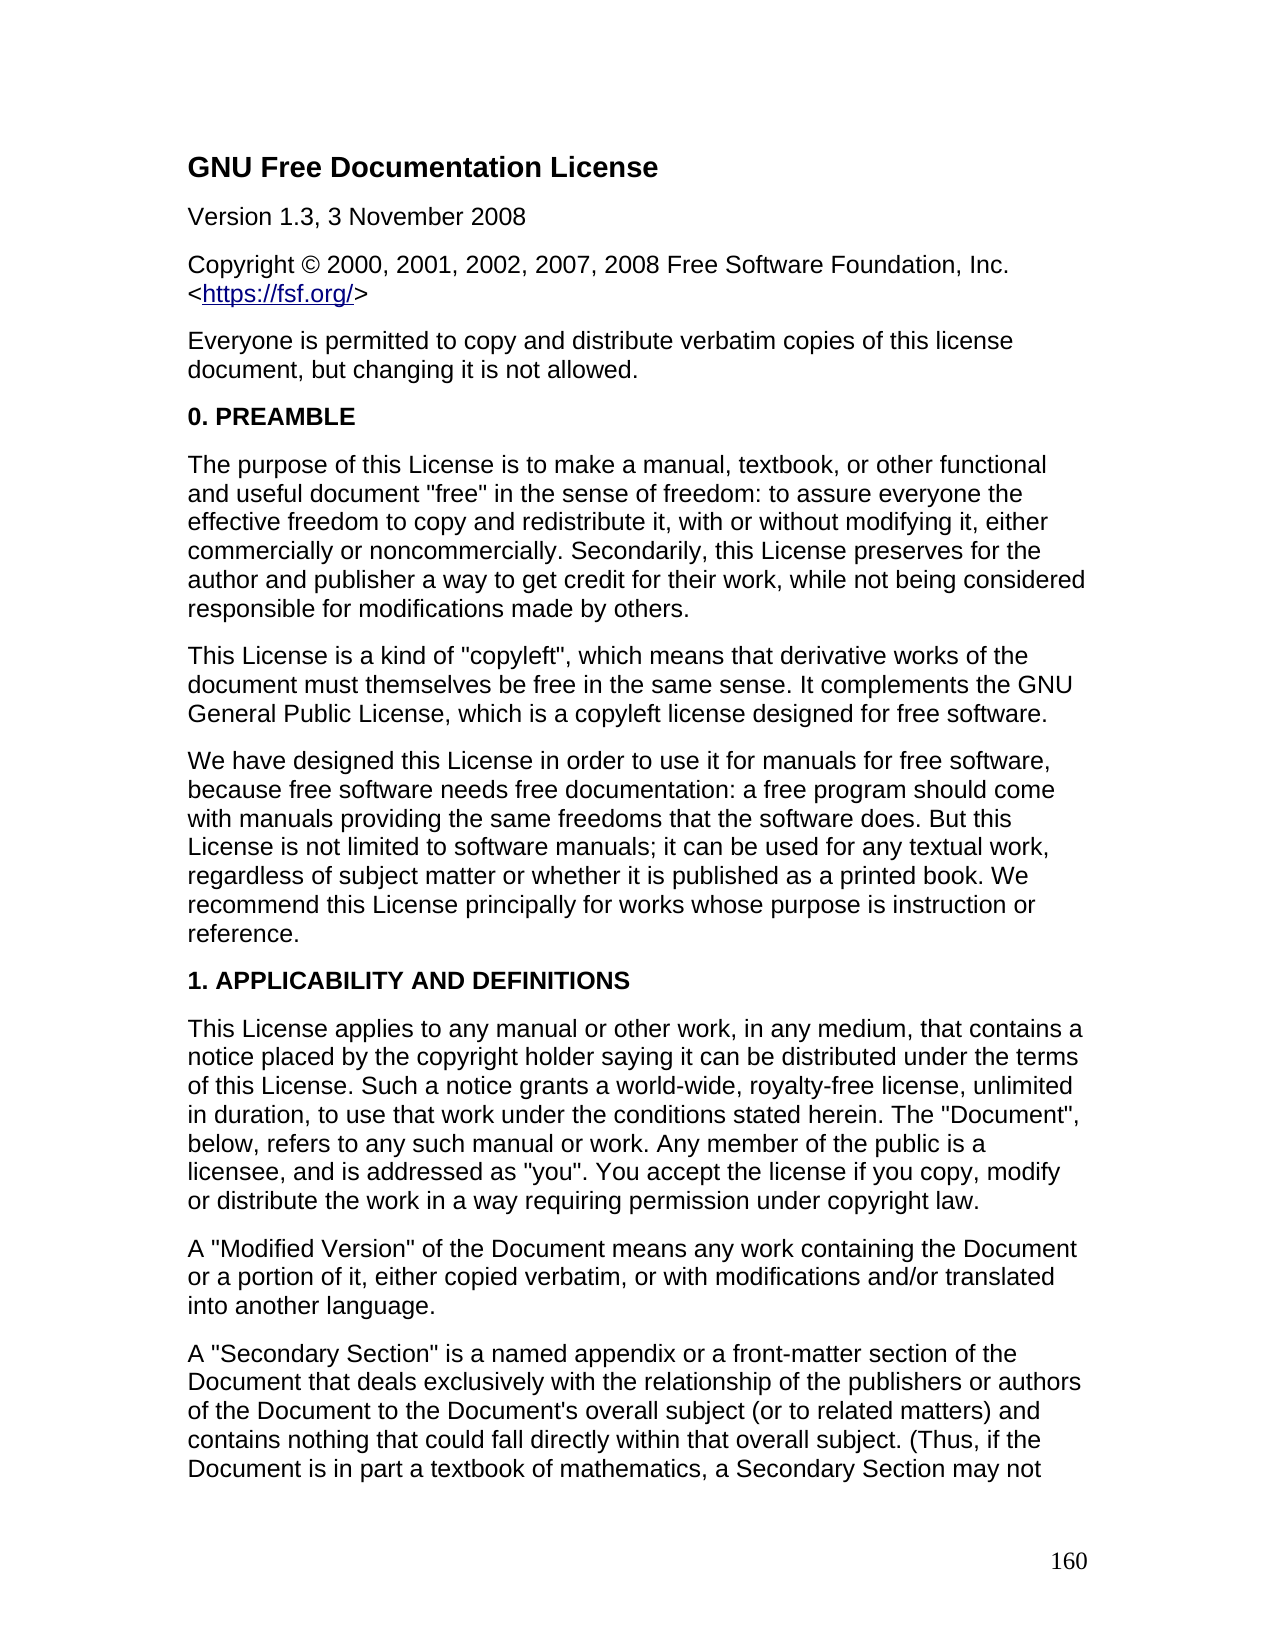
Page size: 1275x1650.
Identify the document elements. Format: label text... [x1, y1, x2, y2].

text Copyright © 2000, 2001, 2002, 2007, 2008 Free Software Foundation, Inc. <https://fsf.org/> [187, 250, 1087, 307]
text Version 1.3, 3 November 2008 [187, 202, 1087, 231]
text The purpose of this License is to make a manual, textbook, or other functional and useful document "free" in the sense of freedom: to assure everyone the effective freedom to copy and redistribute it, with or without modifying it, either commercially or noncommercially. Secondarily, this License preserves for the author and publisher a way to get credit for their work, while not being considered responsible for modifications made by others. [187, 450, 1087, 622]
text This License applies to any manual or other work, in any medium, that contains a notice placed by the copyright holder saying it can be distributed under the terms of this License. Such a notice grants a world-wide, royalty-free license, unlimited in duration, to use that work under the conditions stated herein. The "Document", below, refers to any such manual or work. Any member of the public is a licensee, and is addressed as "you". You accept the license if you copy, modify or distribute the work in a way requiring permission under copyright law. [187, 1013, 1087, 1215]
text 1. APPLICABILITY AND DEFINITIONS [187, 966, 1087, 995]
text We have designed this License in order to use it for manuals for free software, because free software needs free documentation: a free program should come with manuals providing the same freedoms that the software does. But this License is not limited to software manuals; it can be used for any textual work, regardless of subject matter or whether it is published as a printed book. We recommend this License principally for works whose purpose is instruction or reference. [187, 746, 1087, 947]
text 0. PREAMBLE [187, 402, 1087, 431]
text A "Modified Version" of the Document means any work containing the Document or a portion of it, either copied verbatim, or with modifications and/or translated into another language. [187, 1233, 1087, 1320]
text A "Secondary Section" is a named appendix or a front-matter section of the Document that deals exclusively with the relationship of the publishers or authors of the Document to the Document's overall subject (or to related matters) and contains nothing that could fall directly within that overall subject. (Thus, if the Document is in part a textbook of mathematics, a Secondary Section may not [187, 1338, 1087, 1482]
text This License is a kind of "copyleft", which means that derivative works of the document must themselves be free in the same sense. It complements the GNU General Public License, which is a copyleft license designed for free software. [187, 641, 1087, 727]
text Everyone is permitted to copy and distribute verbatim copies of this license document, but changing it is not allowed. [187, 326, 1087, 383]
text GNU Free Documentation License [187, 150, 1087, 183]
